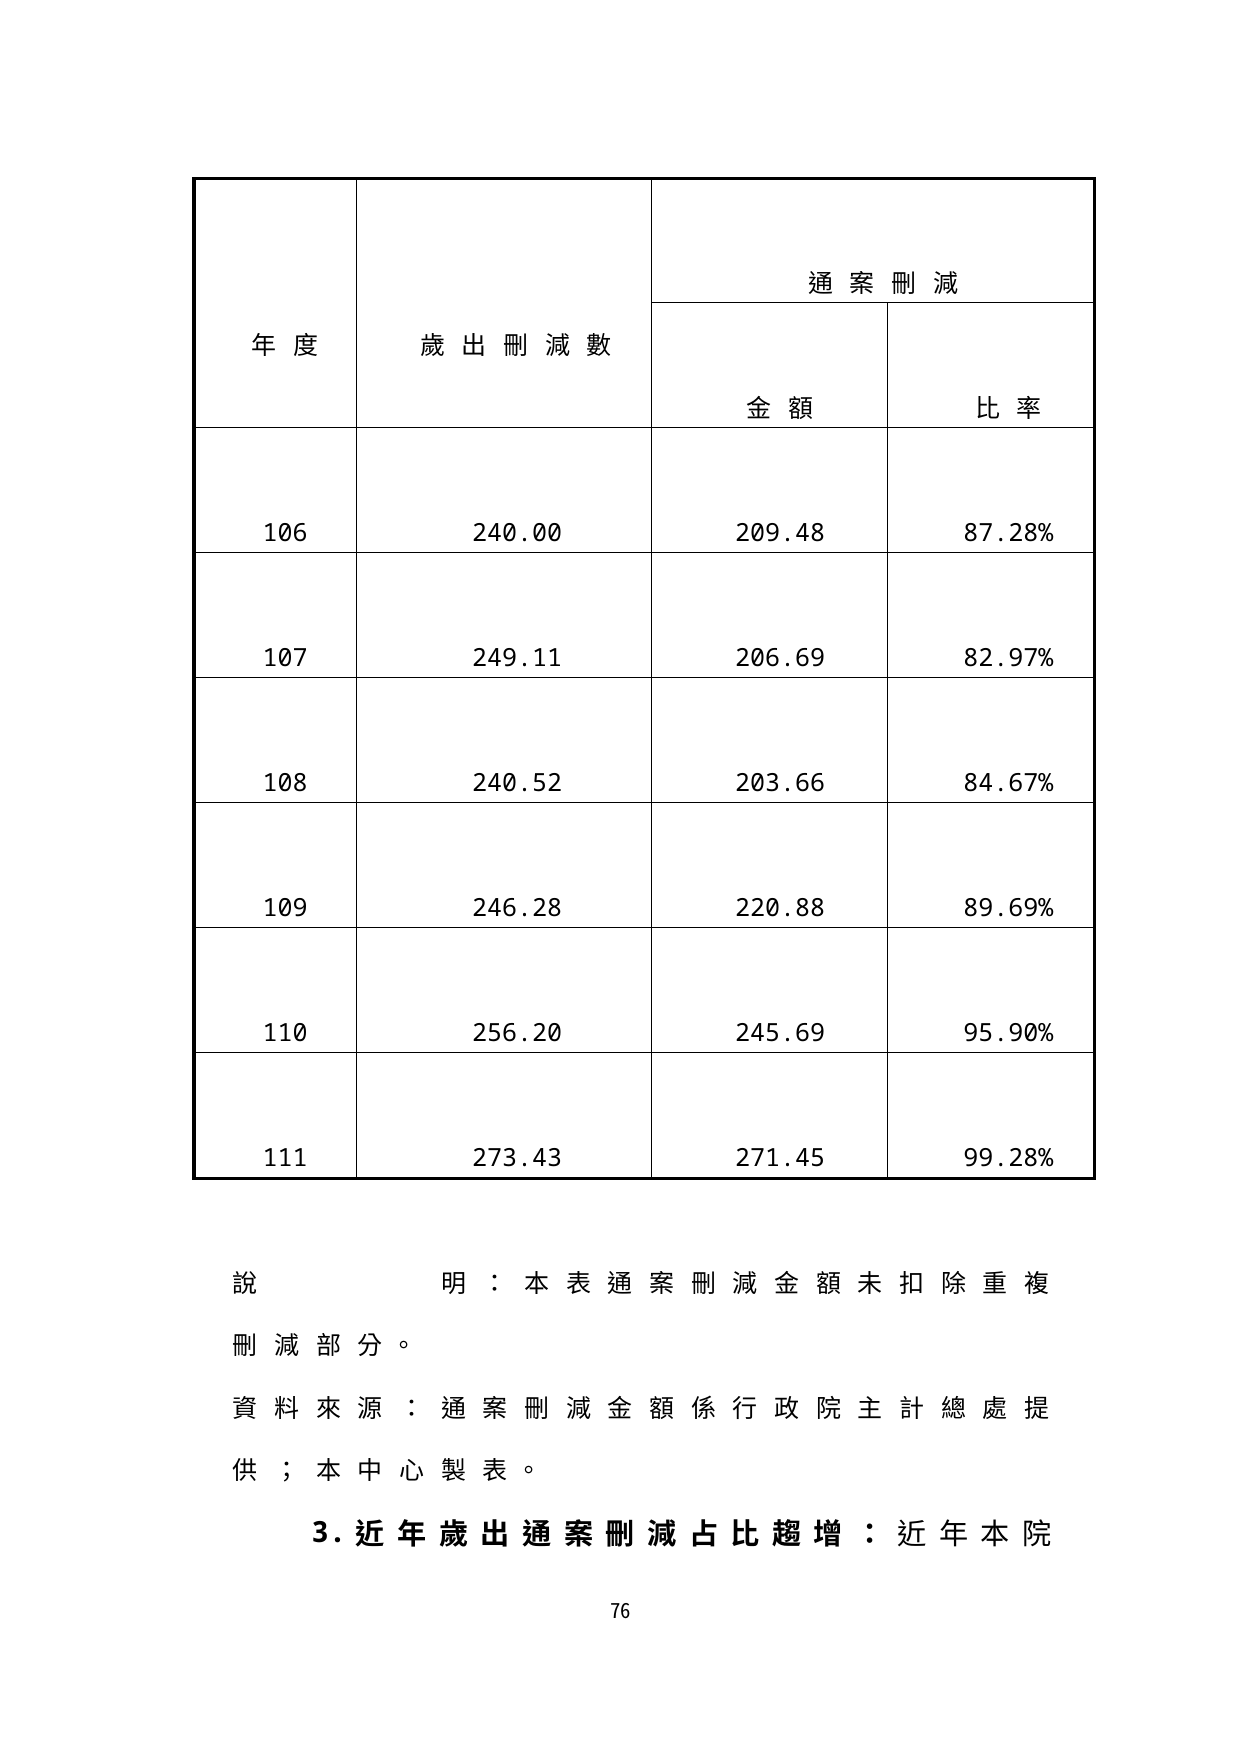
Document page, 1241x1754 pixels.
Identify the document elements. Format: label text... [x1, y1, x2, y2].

table_cell 109 [196, 803, 356, 927]
table_cell 246.28 [357, 803, 651, 927]
table_header 通案刪減 [652, 180, 1093, 302]
table_cell 271.45 [652, 1053, 887, 1177]
table_cell 比率 [888, 303, 1093, 427]
table_cell 209.48 [652, 428, 887, 552]
table_cell 82.97% [888, 553, 1093, 677]
table_cell 108 [196, 678, 356, 802]
table_cell 89.69% [888, 803, 1093, 927]
table_cell 106 [196, 428, 356, 552]
table_header 歲出刪減數 [357, 180, 651, 427]
table_cell 107 [196, 553, 356, 677]
text 3.近年歲出通案刪減占比趨增：近年本院 [271, 1490, 1058, 1552]
table_cell 256.20 [357, 928, 651, 1052]
table_cell 111 [196, 1053, 356, 1177]
table_cell 87.28% [888, 428, 1093, 552]
table_cell 249.11 [357, 553, 651, 677]
table_cell 245.69 [652, 928, 887, 1052]
table_cell 84.67% [888, 678, 1093, 802]
table_cell 110 [196, 928, 356, 1052]
table_cell 240.00 [357, 428, 651, 552]
table_cell 95.90% [888, 928, 1093, 1052]
table_cell 金額 [652, 303, 887, 427]
text 資料來源：通案刪減金額係行政院主計總處提供；本中心製表。 [197, 1365, 1058, 1490]
table_cell 240.52 [357, 678, 651, 802]
table_cell 273.43 [357, 1053, 651, 1177]
table_cell 220.88 [652, 803, 887, 927]
table_cell 203.66 [652, 678, 887, 802]
table_cell 206.69 [652, 553, 887, 677]
table_header 年度 [196, 180, 356, 427]
table_cell 99.28% [888, 1053, 1093, 1177]
text 說 明：本表通案刪減金額未扣除重複刪減部分。 [197, 1240, 1058, 1365]
